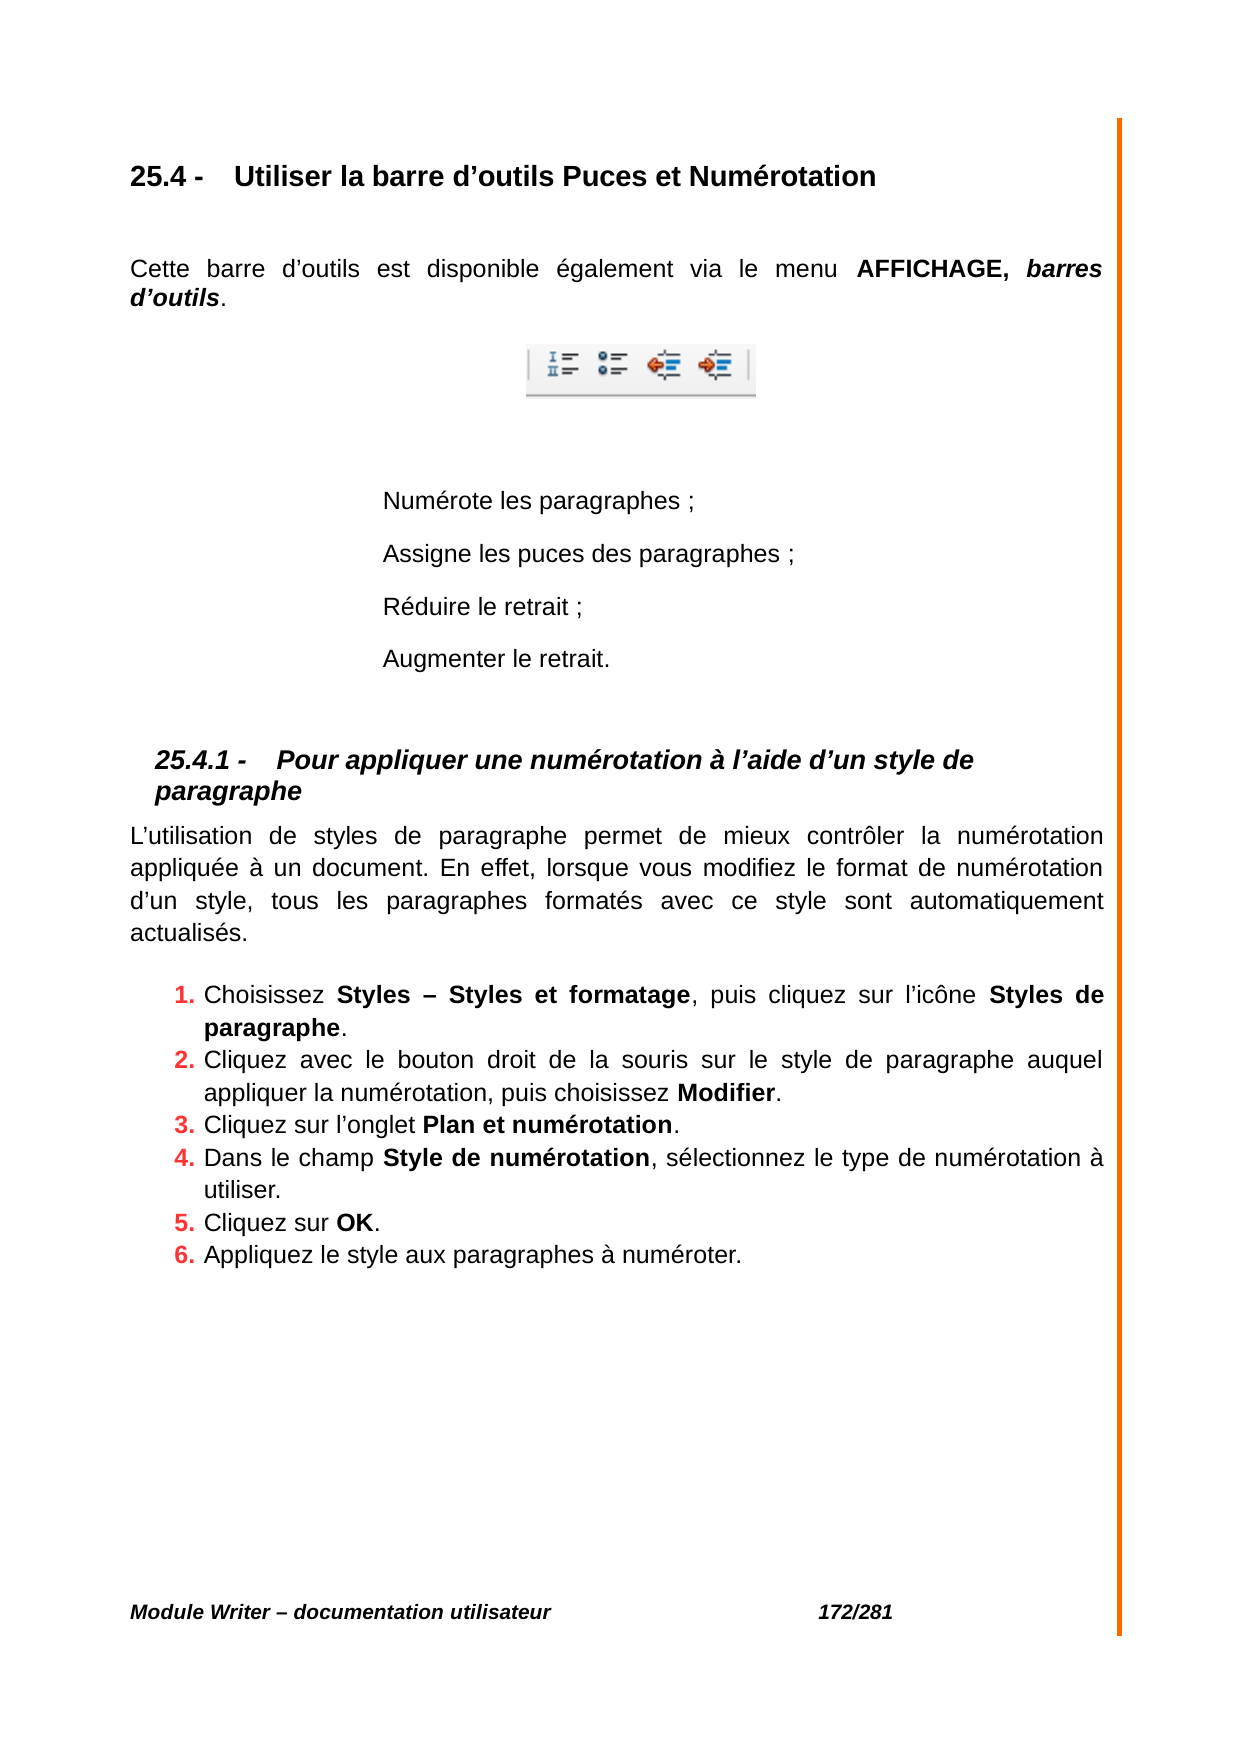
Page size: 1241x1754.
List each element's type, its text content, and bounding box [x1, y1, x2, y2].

text Cette barre d’outils est disponible également via le menu AFFICHAGE, barres d’outils. [130, 254, 1105, 312]
text L’utilisation de styles de paragraphe permet de mieux contrôler la numérotation appliquée à un document. En effet, lorsque vous modifiez le format de numérotation d’un style, tous les paragraphes formatés avec ce style sont automatiquement actualisés. [130, 818, 1105, 948]
picture [526, 344, 756, 399]
list Cliquez sur OK. [174, 1205, 1105, 1238]
table_cell Réduire le retrait ; [377, 574, 858, 627]
list Cliquez avec le bouton droit de la souris sur le style de paragraphe auquel appliquer la numérotation, puis choisissez Modifier. [174, 1043, 1105, 1108]
table_header Numérote les paragraphes ; [377, 469, 858, 521]
table_cell Assigne les puces des paragraphes ; [377, 521, 858, 574]
subtitle Pour appliquer une numérotation à l’aide d’un style de paragraphe [155, 744, 1105, 806]
list Cliquez sur l’onglet Plan et numérotation. [174, 1108, 1105, 1140]
list Appliquez le style aux paragraphes à numéroter. [174, 1238, 1105, 1270]
list Dans le champ Style de numérotation, sélectionnez le type de numérotation à utiliser. [174, 1140, 1105, 1205]
table_cell Augmenter le retrait. [377, 627, 858, 679]
subtitle Utiliser la barre d’outils Puces et Numérotation [130, 159, 1105, 193]
list Choisissez Styles – Styles et formatage, puis cliquez sur l’icône Styles de paragraphe. [174, 978, 1105, 1043]
